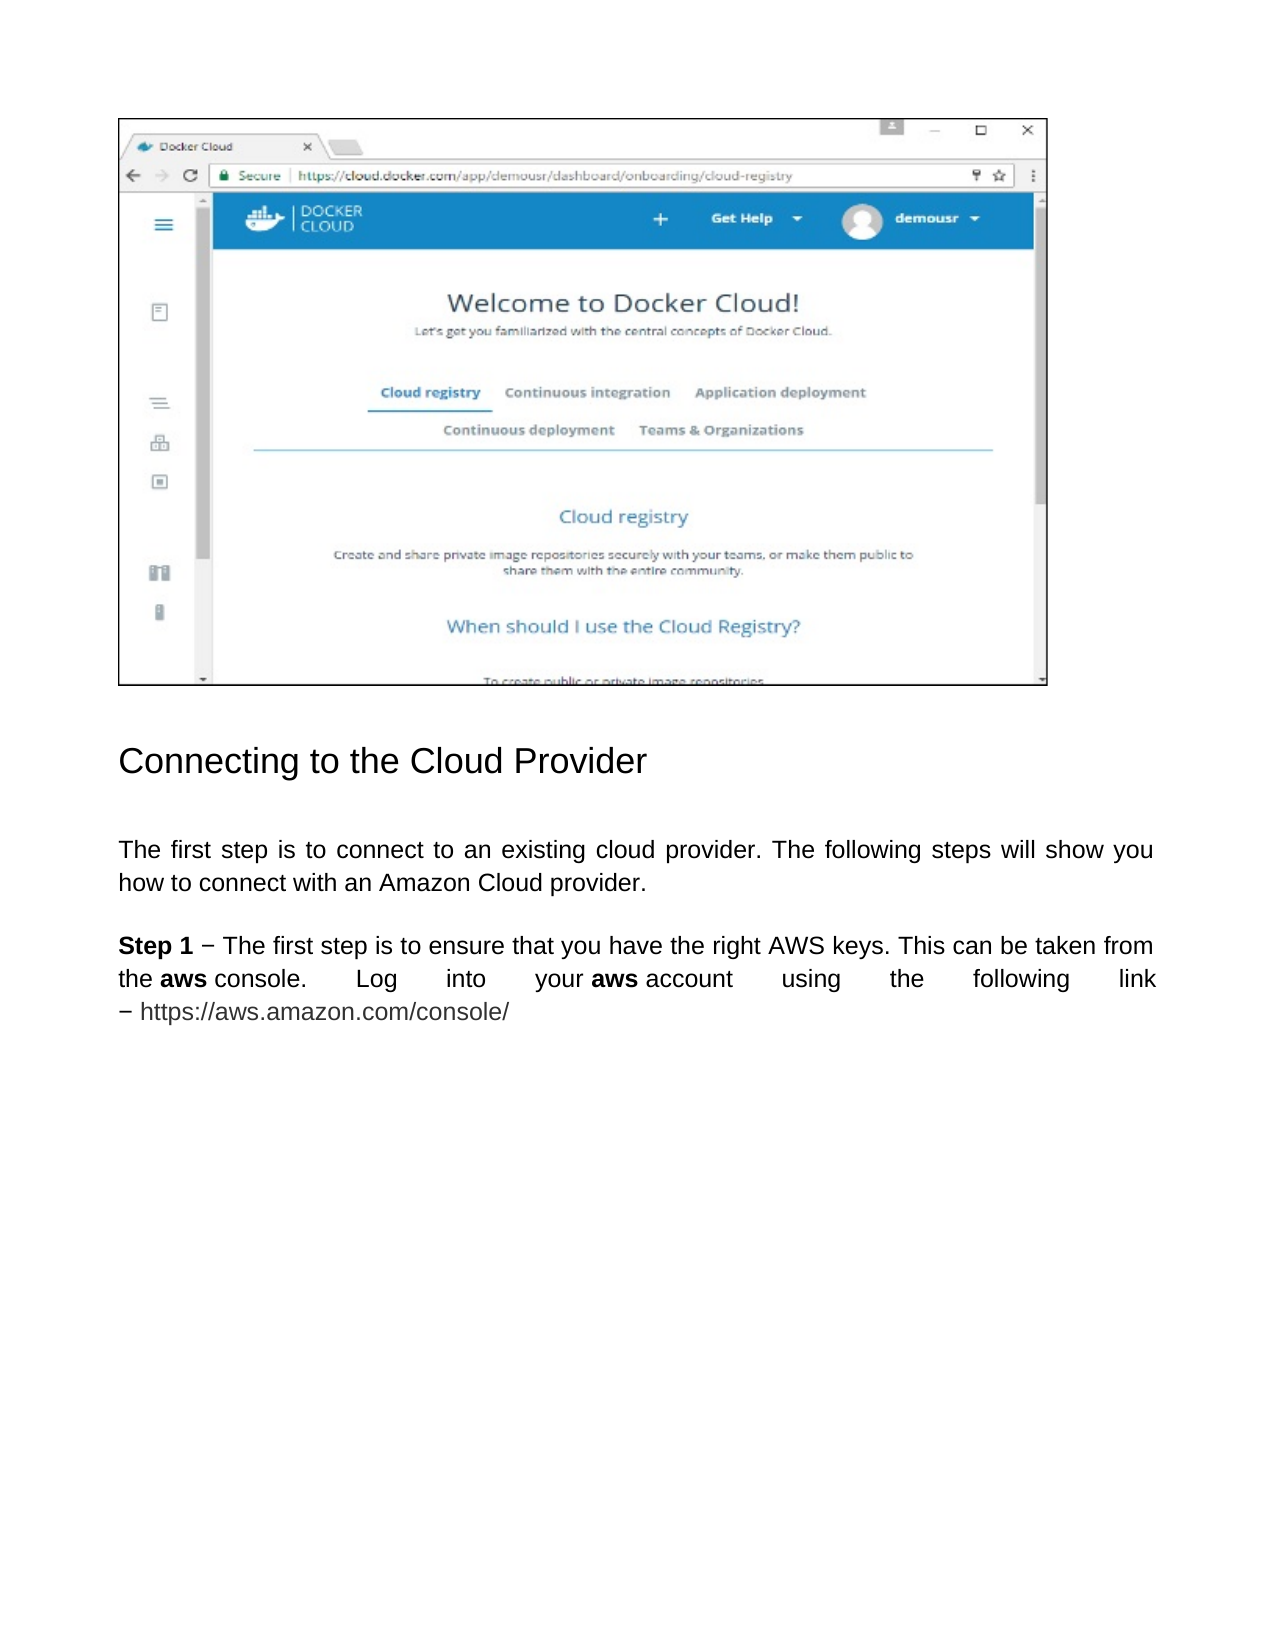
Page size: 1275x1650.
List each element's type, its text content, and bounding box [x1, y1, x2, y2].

text Step 1 − The first step is to ensure that you have the right AWS keys. This can be taken from the aws console. Log into your aws account using the following link − https://aws.amazon.com/console/ [118, 931, 1157, 1025]
subtitle Connecting to the Cloud Provider [118, 740, 1157, 781]
text The first step is to connect to an existing cloud provider. The following steps will show you how to connect with an Amazon Cloud provider. [118, 835, 1157, 897]
picture [118, 118, 1048, 686]
